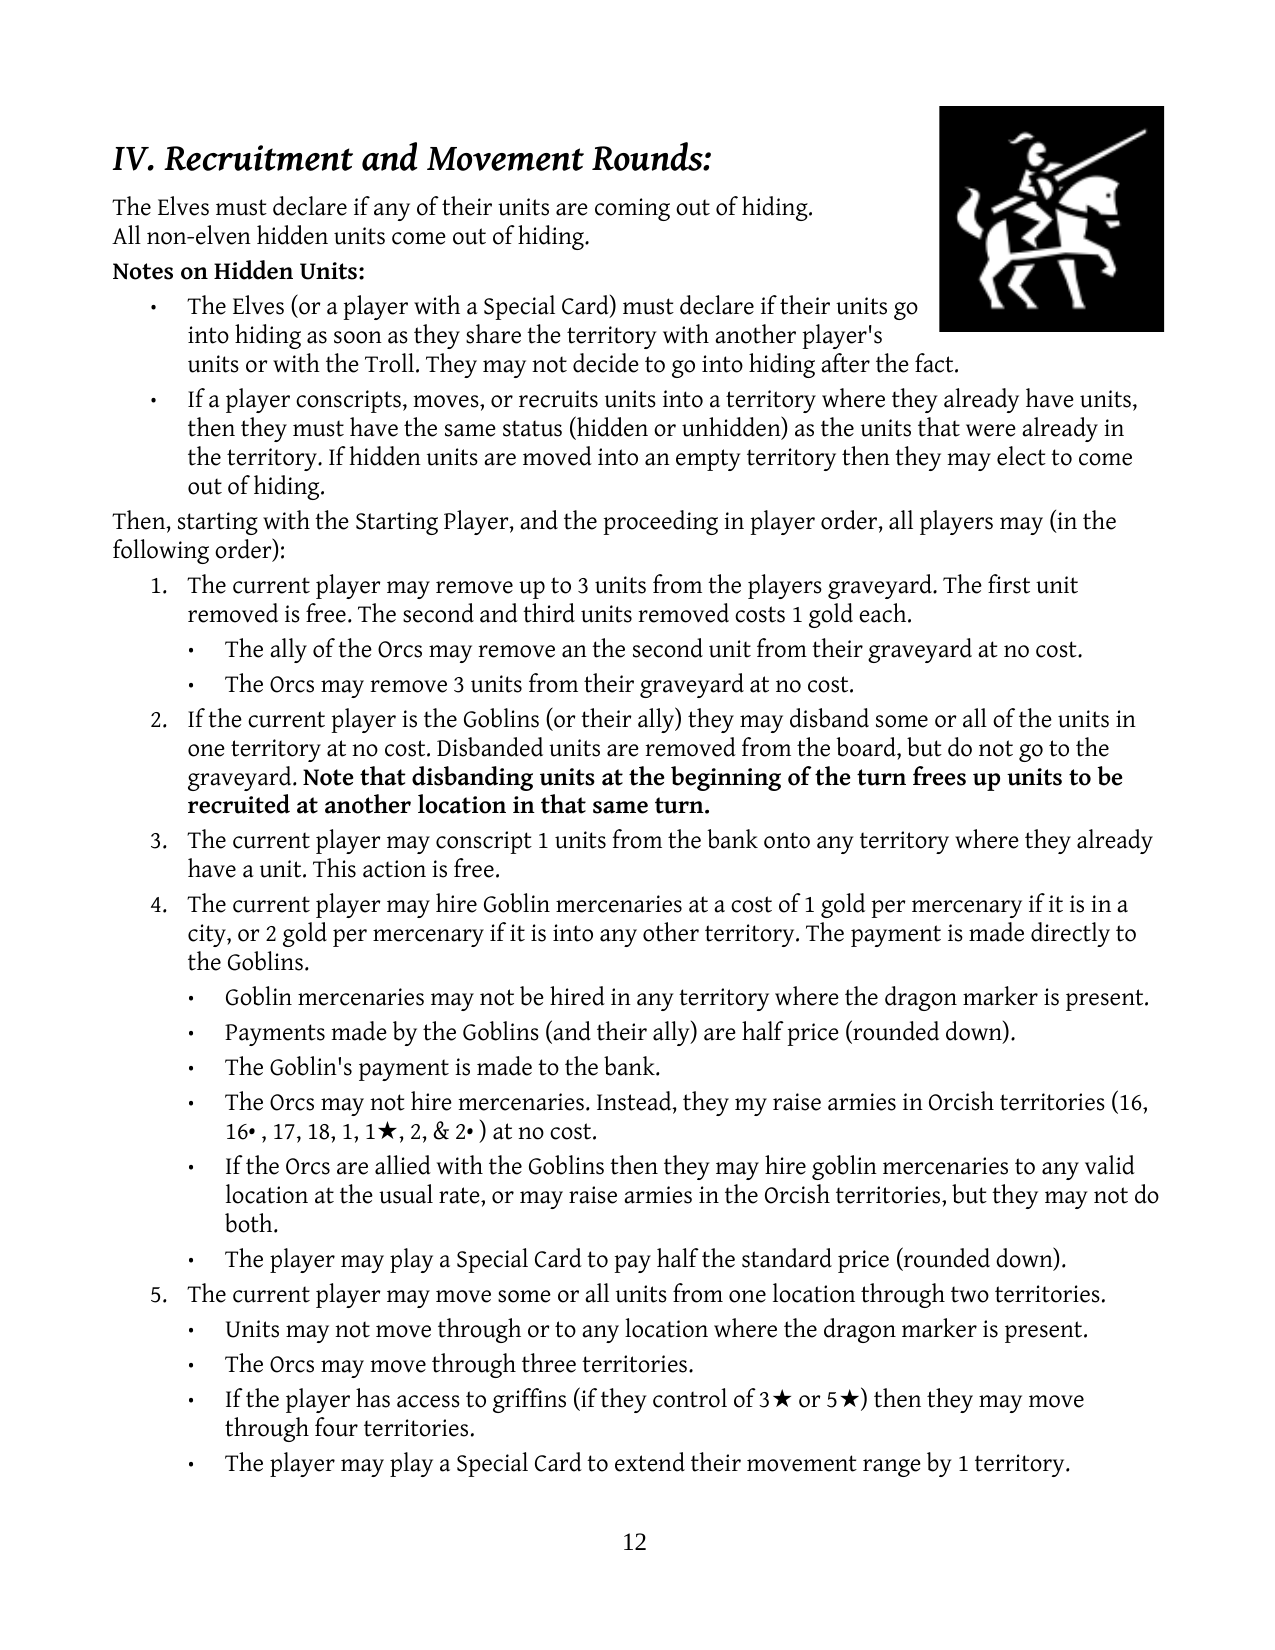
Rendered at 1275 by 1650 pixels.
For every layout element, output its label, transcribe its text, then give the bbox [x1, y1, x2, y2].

list The Goblin's payment is made to the bank. [187, 1054, 1162, 1083]
list The player may play a Special Card to pay half the standard price (rounded down). [187, 1246, 1162, 1275]
subtitle IV. Recruitment and Movement Rounds: [112, 137, 939, 181]
list The Orcs may remove 3 units from their graveyard at no cost. [187, 670, 1162, 699]
list The ally of the Orcs may remove an the second unit from their graveyard at no cost. [187, 635, 1162, 664]
list If the current player is the Goblins (or their ally) they may disband some or all of the units in one territory at no cost. Disbanded units are removed from the board, but do not go to the graveyard. Note that disbanding units at the beginning of the turn frees up units to be recruited at another location in that same turn. [150, 705, 1162, 821]
list Payments made by the Goblins (and their ally) are half price (rounded down). [187, 1019, 1162, 1048]
text The Elves must declare if any of their units are coming out of hiding. All non-elven hidden units come out of hiding. [112, 193, 939, 251]
list Goblin mercenaries may not be hired in any territory where the dragon marker is present. [187, 984, 1162, 1013]
list The player may play a Special Card to extend their movement range by 1 territory. [187, 1450, 1162, 1479]
list If the Orcs are allied with the Goblins then they may hire goblin mercenaries to any valid location at the usual rate, or may raise armies in the Orcish territories, but they may not do both. [187, 1153, 1162, 1240]
list The current player may hire Goblin mercenaries at a cost of 1 gold per mercenary if it is in a city, or 2 gold per mercenary if it is into any other territory. The payment is made directly to the Goblins. [150, 891, 1162, 978]
list The current player may remove up to 3 units from the players graveyard. The first unit removed is free. The second and third units removed costs 1 gold each. [150, 571, 1162, 629]
list If a player conscripts, moves, or recruits units into a territory where they already have units, then they must have the same status (hidden or unhidden) as the units that were already in the territory. If hidden units are moved into an empty territory then they may elect to come out of hiding. [150, 385, 1162, 501]
list The Orcs may not hire mercenaries. Instead, they my raise armies in Orcish territories (16, 16• , 17, 18, 1, 1★, 2, & 2• ) at no cost. [187, 1089, 1162, 1147]
list The current player may conscript 1 units from the bank onto any territory where they already have a unit. This action is free. [150, 827, 1162, 885]
list Units may not move through or to any location where the dragon marker is present. [187, 1316, 1162, 1345]
list If the player has access to griffins (if they control of 3★ or 5★) then they may move through four territories. [187, 1386, 1162, 1444]
text Then, starting with the Starting Player, and the proceeding in player order, all players may (in the following order): [112, 507, 1162, 565]
list The Elves (or a player with a Special Card) must declare if their units go into hiding as soon as they share the territory with another player's units or with the Troll. They may not decide to go into hiding after the fact. [150, 292, 1162, 379]
picture [939, 106, 1165, 332]
list The Orcs may move through three territories. [187, 1351, 1162, 1380]
text Notes on Hidden Units: [112, 257, 939, 286]
list The current player may move some or all units from one location through two territories. [150, 1281, 1162, 1310]
